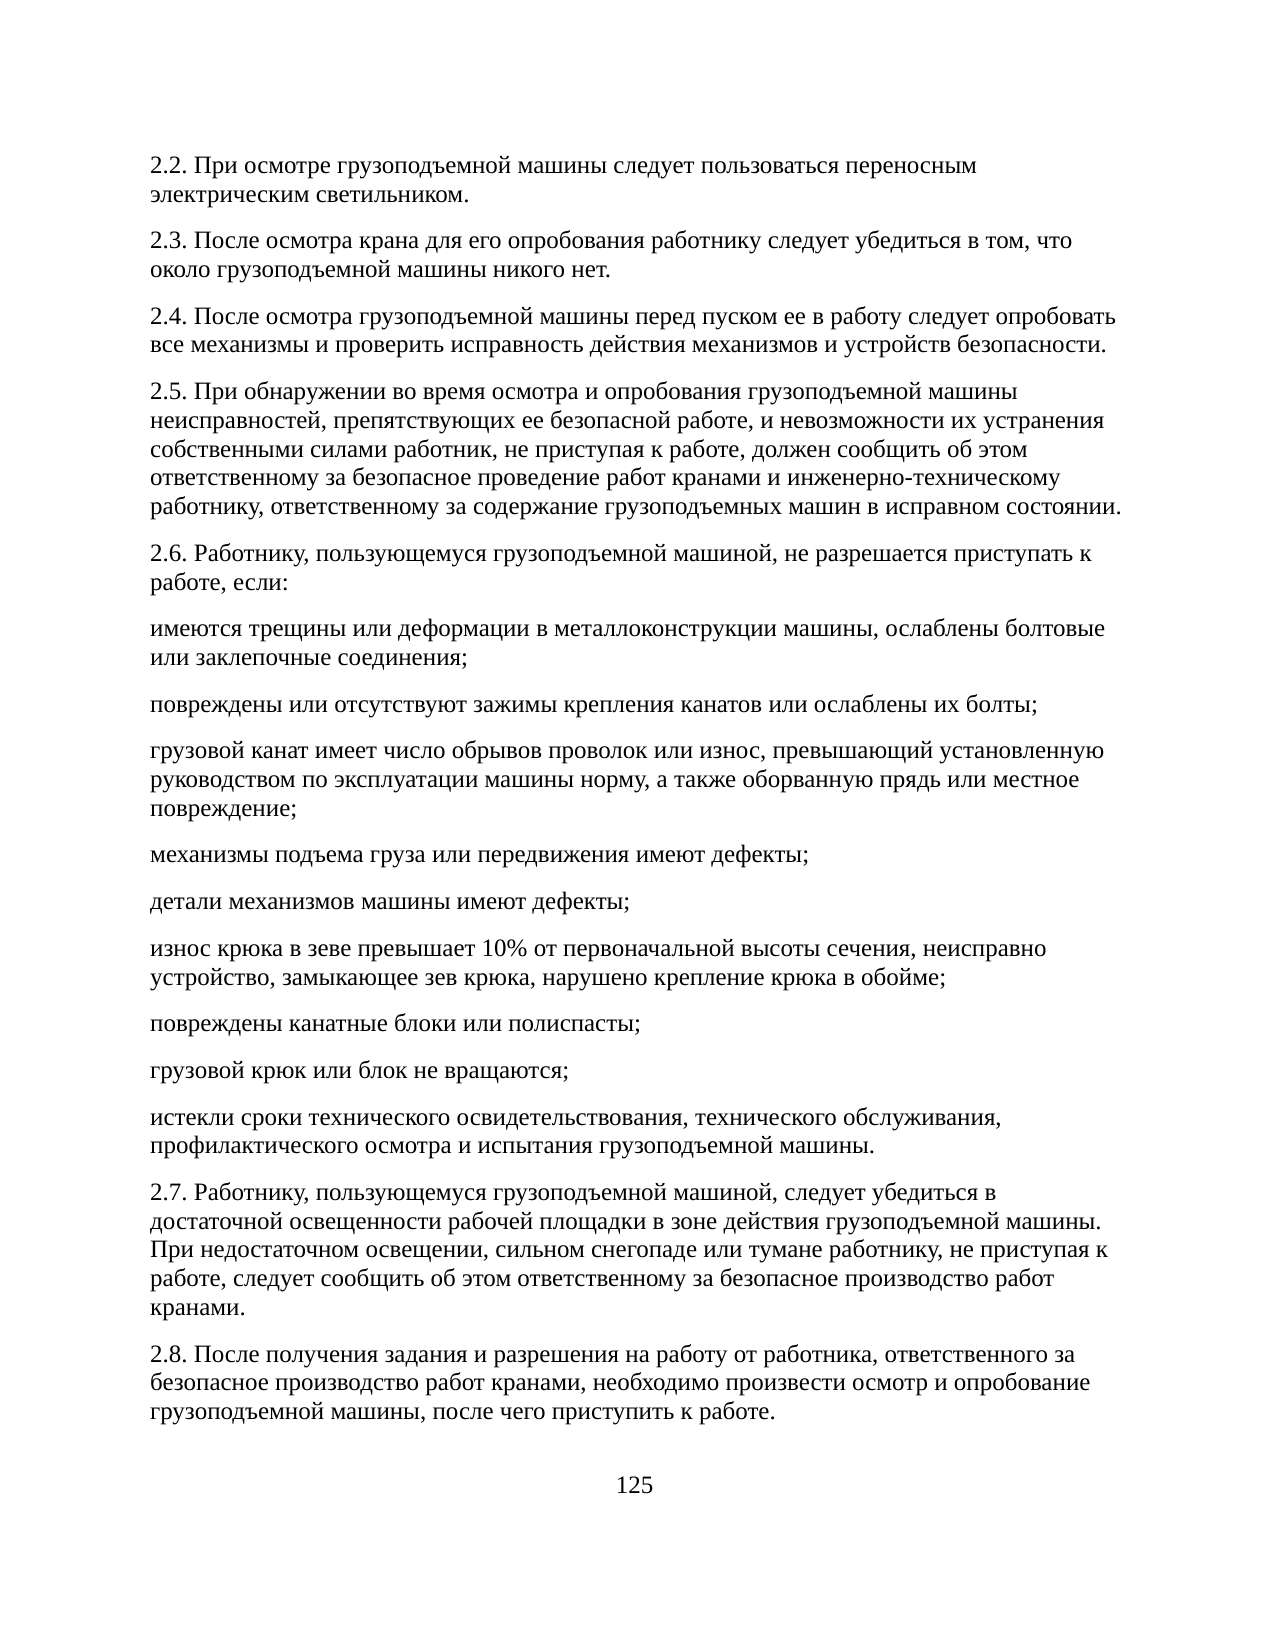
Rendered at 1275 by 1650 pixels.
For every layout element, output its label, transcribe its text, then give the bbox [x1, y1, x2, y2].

text износ крюка в зеве превышает 10% от первоначальной высоты сечения, неисправно устройство, замыкающее зев крюка, нарушено крепление крюка в обойме; [150, 933, 1125, 990]
text грузовой канат имеет число обрывов проволок или износ, превышающий установленную руководством по эксплуатации машины норму, а также оборванную прядь или местное повреждение; [150, 735, 1125, 822]
text истекли сроки технического освидетельствования, технического обслуживания, профилактического осмотра и испытания грузоподъемной машины. [150, 1102, 1125, 1159]
text детали механизмов машины имеют дефекты; [150, 886, 1125, 915]
text механизмы подъема груза или передвижения имеют дефекты; [150, 839, 1125, 868]
text имеются трещины или деформации в металлоконструкции машины, ослаблены болтовые или заклепочные соединения; [150, 613, 1125, 671]
text 2.3. После осмотра крана для его опробования работнику следует убедиться в том, что около грузоподъемной машины никого нет. [150, 225, 1125, 283]
text 2.6. Работнику, пользующемуся грузоподъемной машиной, не разрешается приступать к работе, если: [150, 538, 1125, 595]
text 2.8. После получения задания и разрешения на работу от работника, ответственного за безопасное производство работ кранами, необходимо произвести осмотр и опробование грузоподъемной машины, после чего приступить к работе. [150, 1339, 1125, 1425]
text грузовой крюк или блок не вращаются; [150, 1055, 1125, 1084]
text 2.7. Работнику, пользующемуся грузоподъемной машиной, следует убедиться в достаточной освещенности рабочей площадки в зоне действия грузоподъемной машины. При недостаточном освещении, сильном снегопаде или тумане работнику, не приступая к работе, следует сообщить об этом ответственному за безопасное производство работ кранами. [150, 1177, 1125, 1321]
text 2.5. При обнаружении во время осмотра и опробования грузоподъемной машины неисправностей, препятствующих ее безопасной работе, и невозможности их устранения собственными силами работник, не приступая к работе, должен сообщить об этом ответственному за безопасное проведение работ кранами и инженерно-техническому работнику, ответственному за содержание грузоподъемных машин в исправном состоянии. [150, 376, 1125, 520]
text 2.2. При осмотре грузоподъемной машины следует пользоваться переносным электрическим светильником. [150, 150, 1125, 207]
text повреждены канатные блоки или полиспасты; [150, 1008, 1125, 1037]
text повреждены или отсутствуют зажимы крепления канатов или ослаблены их болты; [150, 689, 1125, 717]
text 2.4. После осмотра грузоподъемной машины перед пуском ее в работу следует опробовать все механизмы и проверить исправность действия механизмов и устройств безопасности. [150, 301, 1125, 358]
